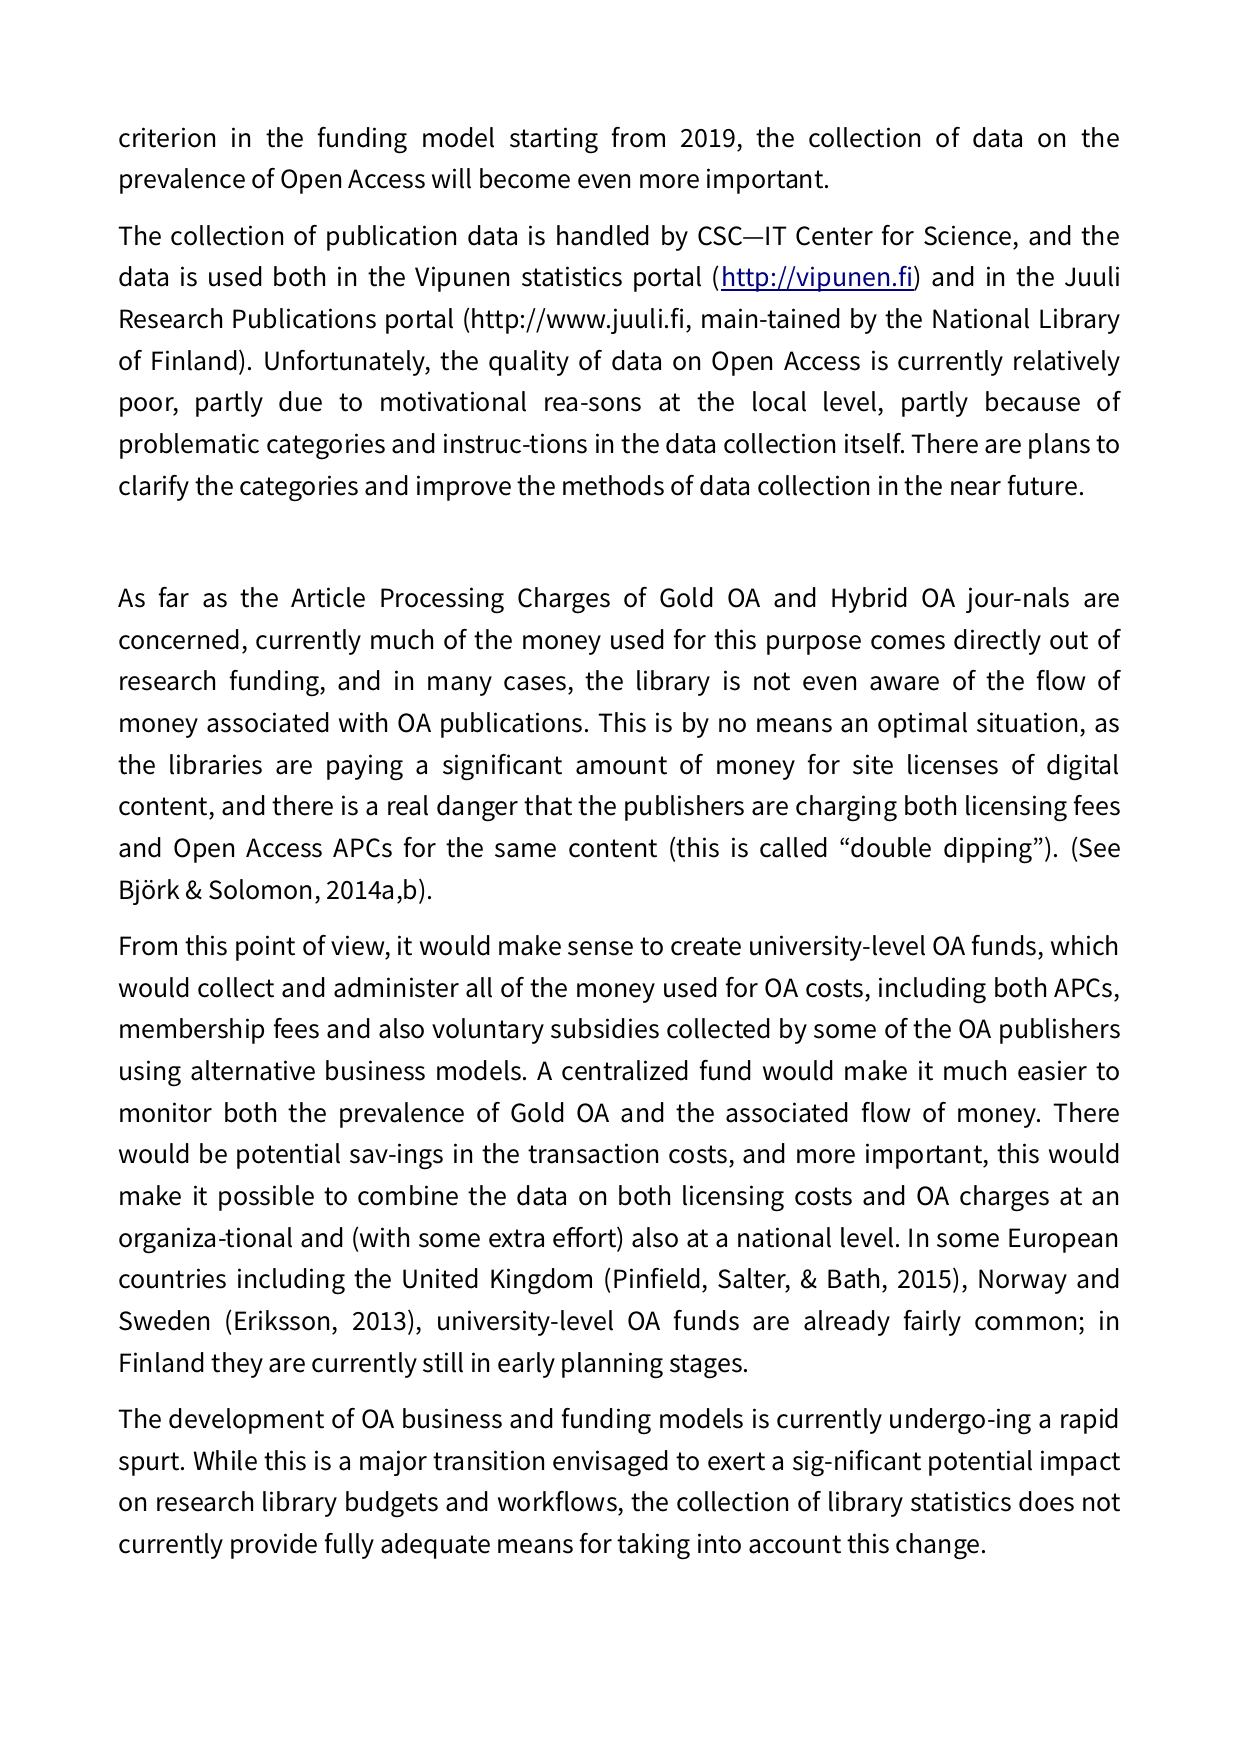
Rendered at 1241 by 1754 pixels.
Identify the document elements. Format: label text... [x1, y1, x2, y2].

text criterion in the funding model starting from 2019, the collection of data on the prevalence of Open Access will become even more important. [118, 118, 1122, 196]
text As far as the Article Processing Charges of Gold OA and Hybrid OA jour-nals are concerned, currently much of the money used for this purpose comes directly out of research funding, and in many cases, the library is not even aware of the flow of money associated with OA publications. This is by no means an optimal situation, as the libraries are paying a significant amount of money for site licenses of digital content, and there is a real danger that the publishers are charging both licensing fees and Open Access APCs for the same content (this is called “double dipping”). (See Björk & Solomon, 2014a,b). [118, 578, 1122, 906]
text The collection of publication data is handled by CSC—IT Center for Science, and the data is used both in the Vipunen statistics portal (http://vipunen.fi) and in the Juuli Research Publications portal (http://www.juuli.fi, main-tained by the National Library of Finland). Unfortunately, the quality of data on Open Access is currently relatively poor, partly due to motivational rea-sons at the local level, partly because of problematic categories and instruc-tions in the data collection itself. There are plans to clarify the categories and improve the methods of data collection in the near future. [118, 216, 1122, 502]
text From this point of view, it would make sense to create university-level OA funds, which would collect and administer all of the money used for OA costs, including both APCs, membership fees and also voluntary subsidies collected by some of the OA publishers using alternative business models. A centralized fund would make it much easier to monitor both the prevalence of Gold OA and the associated flow of money. There would be potential sav-ings in the transaction costs, and more important, this would make it possible to combine the data on both licensing costs and OA charges at an organiza-tional and (with some extra effort) also at a national level. In some European countries including the United Kingdom (Pinfield, Salter, & Bath, 2015), Norway and Sweden (Eriksson, 2013), university-level OA funds are already fairly common; in Finland they are currently still in early planning stages. [118, 926, 1122, 1379]
text The development of OA business and funding models is currently undergo-ing a rapid spurt. While this is a major transition envisaged to exert a sig-nificant potential impact on research library budgets and workflows, the collection of library statistics does not currently provide fully adequate means for taking into account this change. [118, 1399, 1122, 1561]
